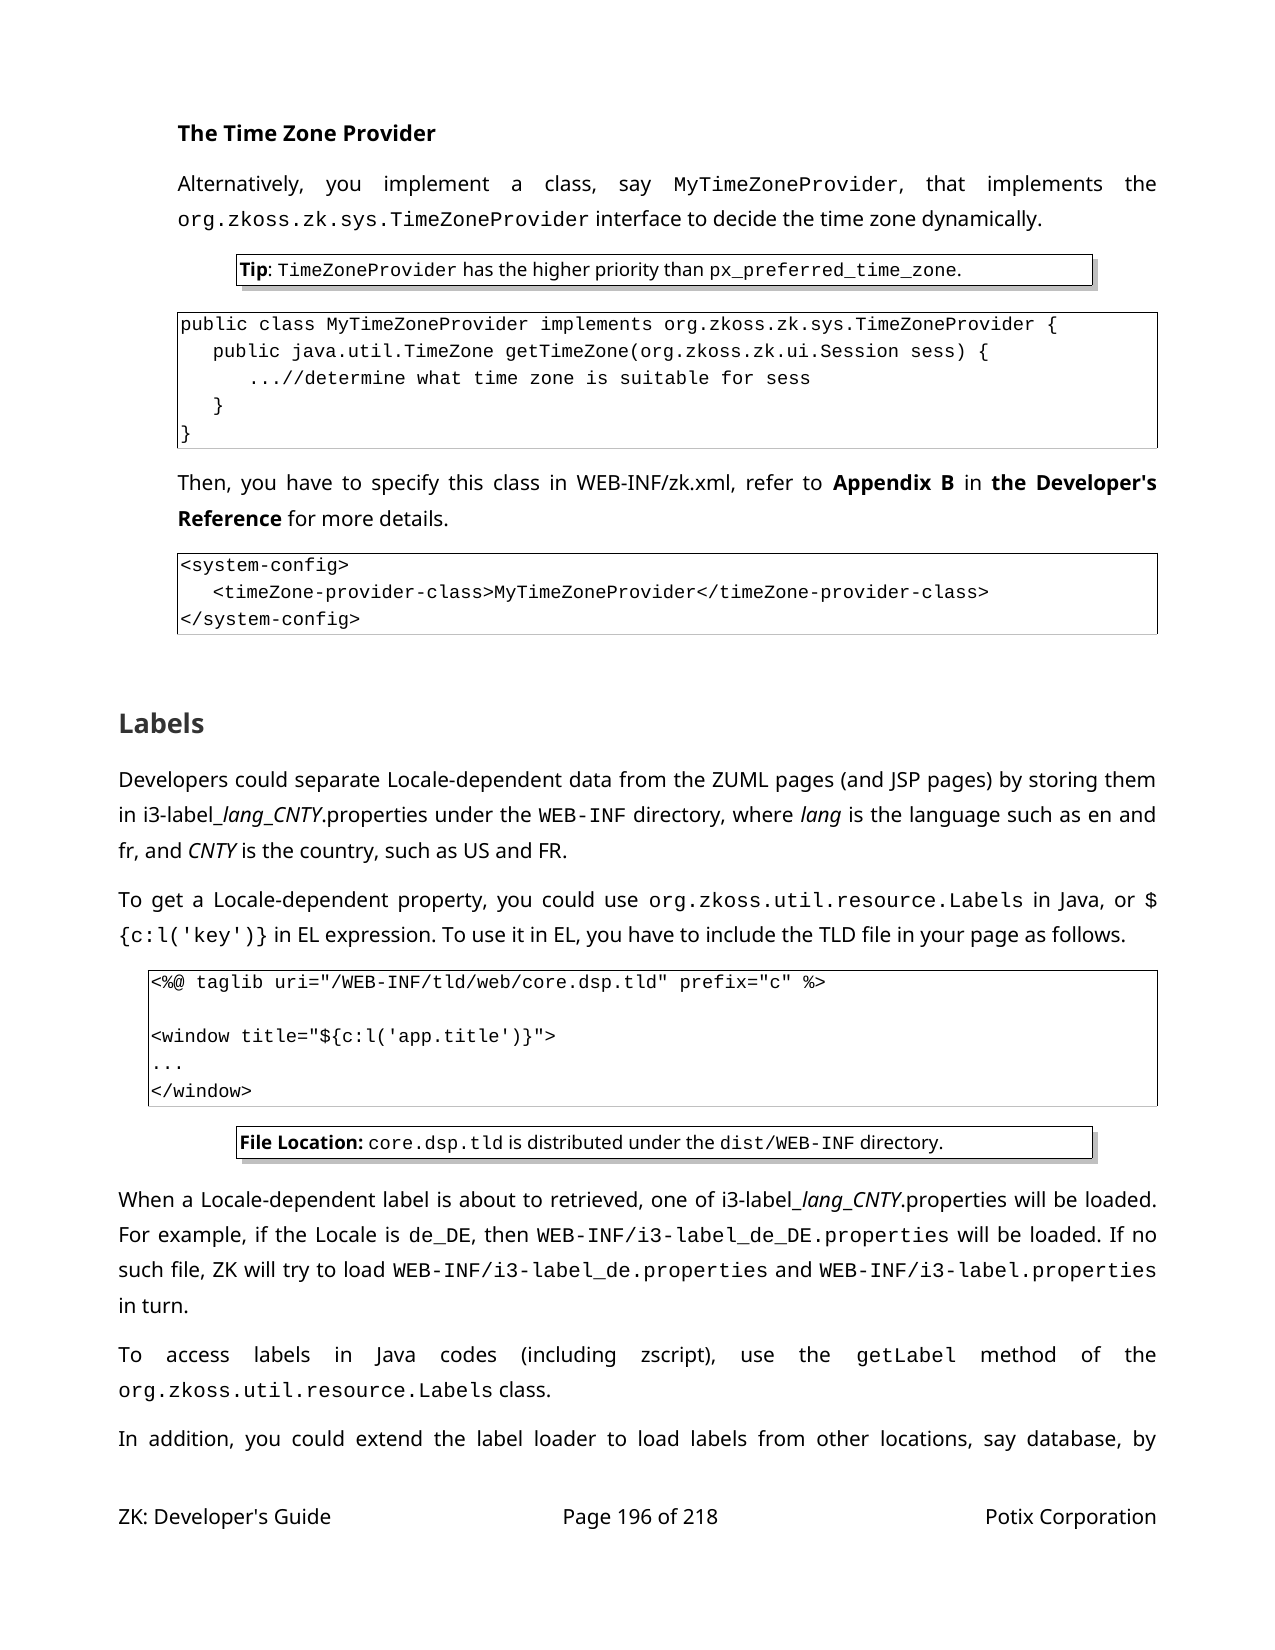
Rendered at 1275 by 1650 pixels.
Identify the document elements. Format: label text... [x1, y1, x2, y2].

text When a Locale-dependent label is about to retrieved, one of i3-label_lang_CNTY.properties will be loaded. For example, if the Locale is de_DE, then WEB-INF/i3-label_de_DE.properties will be loaded. If no such file, ZK will try to load WEB-INF/i3-label_de.properties and WEB-INF/i3-label.properties in turn. [118, 1185, 1157, 1319]
text </window> [149, 1078, 1157, 1106]
text ...//determine what time zone is suitable for sess [178, 366, 1157, 390]
text Then, you have to specify this class in WEB-INF/zk.xml, refer to Appendix B in the Developer's Reference for more details. [177, 468, 1157, 532]
text Tip: TimeZoneProvider has the higher priority than px_preferred_time_zone. [237, 255, 1092, 285]
text <timeZone-provider-class>MyTimeZoneProvider</timeZone-provider-class> [178, 580, 1157, 604]
text } [178, 421, 1157, 448]
text <system-config> [178, 554, 1157, 577]
text public class MyTimeZoneProvider implements org.zkoss.zk.sys.TimeZoneProvider { [178, 313, 1157, 336]
text To access labels in Java codes (including zscript), use the getLabel method of the org.zkoss.util.resource.Labels class. [118, 1340, 1157, 1404]
text Developers could separate Locale-dependent data from the ZUML pages (and JSP pages) by storing them in i3-label_lang_CNTY.properties under the WEB-INF directory, where lang is the language such as en and fr, and CNTY is the country, such as US and FR. [118, 765, 1157, 864]
text To get a Locale-dependent property, you could use org.zkoss.util.resource.Labels in Java, or ${c:l('key')} in EL expression. To use it in EL, you have to include the TLD file in your page as follows. [118, 885, 1157, 949]
subtitle Labels [118, 705, 1157, 742]
text public java.util.TimeZone getTimeZone(org.zkoss.zk.ui.Session sess) { [178, 339, 1157, 363]
text Alternatively, you implement a class, say MyTimeZoneProvider, that implements the org.zkoss.zk.sys.TimeZoneProvider interface to decide the time zone dynamically. [177, 169, 1157, 233]
text <%@ taglib uri="/WEB-INF/tld/web/core.dsp.tld" prefix="c" %> [149, 971, 1157, 994]
text } [178, 393, 1157, 418]
text In addition, you could extend the label loader to load labels from other locations, say database, by [118, 1424, 1157, 1453]
text </system-config> [178, 607, 1157, 634]
subtitle The Time Zone Provider [177, 118, 1157, 148]
text <window title="${c:l('app.title')}"> [149, 1024, 1157, 1048]
text ... [149, 1051, 1157, 1076]
text File Location: core.dsp.tld is distributed under the dist/WEB-INF directory. [237, 1127, 1092, 1158]
